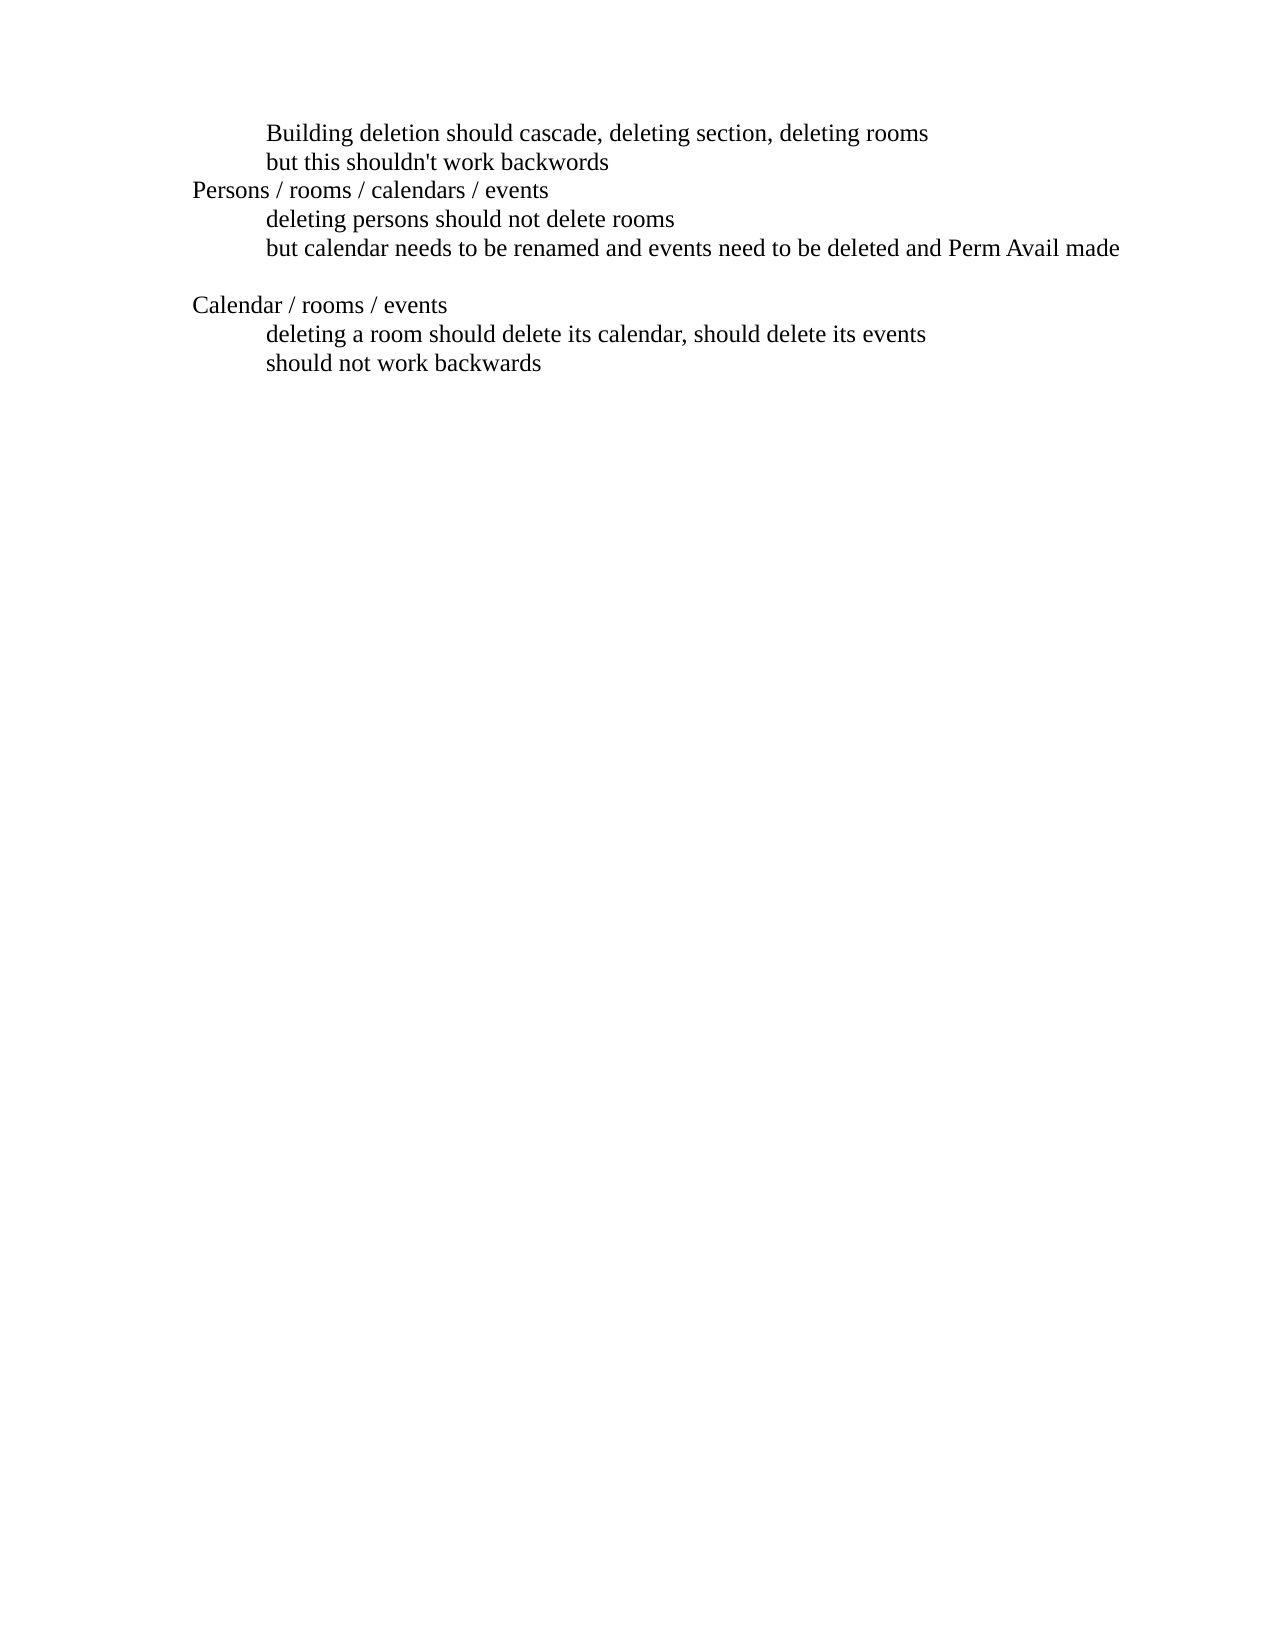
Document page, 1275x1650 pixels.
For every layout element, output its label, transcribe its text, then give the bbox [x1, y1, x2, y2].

text deleting a room should delete its calendar, should delete its events [118, 319, 1157, 348]
text deleting persons should not delete rooms [118, 204, 1157, 233]
text Calendar / rooms / events [118, 291, 1157, 319]
text should not work backwards [118, 348, 1157, 377]
text but this shouldn't work backwords [118, 147, 1157, 176]
text Persons / rooms / calendars / events [118, 176, 1157, 204]
text but calendar needs to be renamed and events need to be deleted and Perm Avail made [118, 233, 1157, 262]
text Building deletion should cascade, deleting section, deleting rooms [118, 118, 1157, 147]
